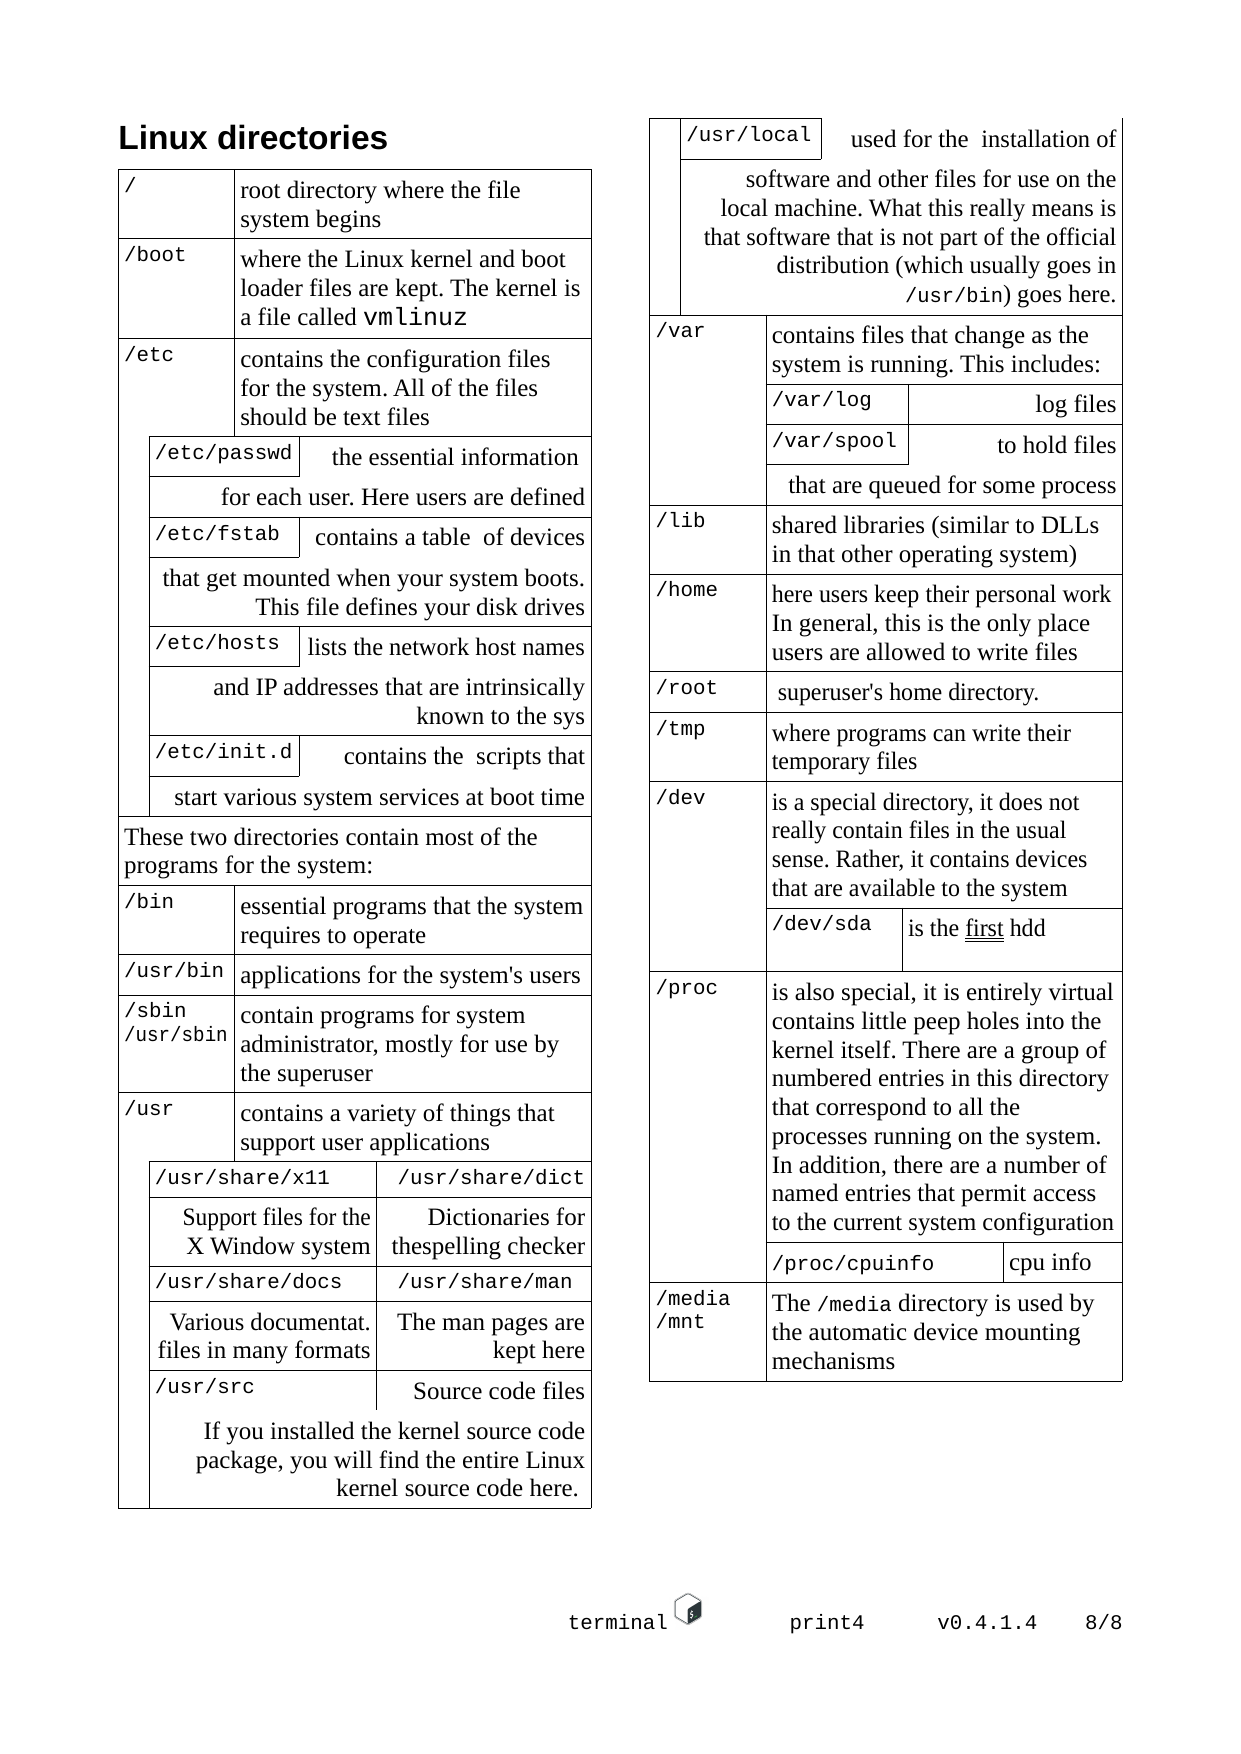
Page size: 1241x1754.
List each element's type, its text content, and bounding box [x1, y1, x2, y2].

table_cell These two directories contain most of the programs for the system: [119, 817, 591, 885]
table_cell /root [650, 672, 766, 712]
table_cell /usr/share/man [377, 1267, 591, 1301]
table_cell /var/log [767, 385, 908, 424]
table_cell The /media directory is used by the automatic device mounting mechanisms [767, 1283, 1122, 1381]
table_cell /usr/bin [119, 955, 234, 994]
table_cell The man pages are kept here [377, 1302, 591, 1370]
table_cell /dev [650, 782, 766, 971]
table_cell /media /mnt [650, 1283, 766, 1381]
table_cell Various documentat. files in many formats [150, 1302, 376, 1370]
table_cell shared libraries (similar to DLLs in that other operating system) [767, 506, 1122, 574]
subtitle Linux directories [118, 118, 591, 157]
table_cell that are queued for some process [767, 464, 1122, 504]
table_cell /usr [119, 1093, 234, 1161]
table_cell /proc [650, 972, 766, 1282]
table_cell contains a variety of things that support user applications [235, 1093, 591, 1161]
table_cell /etc/hosts [150, 627, 299, 666]
table_cell is the first hdd [903, 909, 1122, 971]
table_cell /usr/share/dict [377, 1162, 591, 1197]
table_cell /etc/init.d [150, 736, 299, 776]
table_cell for each user. Here users are defined [150, 476, 591, 517]
table_header / [119, 170, 234, 238]
table_cell superuser's home directory. [767, 672, 1122, 712]
table_cell software and other files for use on the local machine. What this really means is that software that is not part of the official distribution (which usually goes in /usr/bin) goes here. [681, 159, 1122, 314]
table_cell /boot [119, 239, 234, 338]
table_cell log files [909, 385, 1122, 424]
table_cell cpu info [1004, 1243, 1122, 1282]
table_cell [119, 436, 149, 816]
table_cell and IP addresses that are intrinsically known to the sys [150, 666, 591, 735]
table_cell used for the installation of [822, 118, 1122, 158]
table_cell Dictionaries for thespelling checker [377, 1198, 591, 1266]
table_cell contains the scripts that [300, 736, 591, 776]
table_cell where programs can write their temporary files [767, 713, 1122, 781]
table_cell /etc/passwd [150, 437, 299, 476]
table_cell /bin [119, 886, 234, 954]
table_header root directory where the file system begins [235, 170, 591, 238]
table_cell /usr/share/docs [150, 1267, 376, 1301]
table_cell here users keep their personal work In general, this is the only place users are allowed to write files [767, 575, 1122, 671]
table_cell lists the network host names [300, 627, 591, 666]
table_cell contains the configuration files for the system. All of the files should be text files [235, 339, 591, 436]
table_cell contains files that change as the system is running. This includes: [767, 316, 1122, 384]
table_cell /etc [119, 339, 234, 436]
table_cell [650, 119, 680, 314]
table_cell /lib [650, 506, 766, 574]
table_cell If you installed the kernel source code package, you will find the entire Linux kernel source code here. [150, 1410, 591, 1508]
table_cell /var/spool [767, 425, 908, 464]
table_cell is also special, it is entirely virtual contains little peep holes into the kernel itself. There are a group of numbered entries in this directory that correspond to all the processes running on the system. In addition, there are a number of named entries that permit access to the current system configuration [767, 972, 1122, 1242]
table_cell /home [650, 575, 766, 671]
table_cell /tmp [650, 713, 766, 781]
table_cell /proc/cpuinfo [767, 1243, 1003, 1282]
table_cell /dev/sda [767, 909, 902, 971]
table_cell Support files for the X Window system [150, 1198, 376, 1266]
table_cell /sbin /usr/sbin [119, 996, 234, 1092]
table_cell contains a table of devices [300, 518, 591, 557]
table_cell to hold files [909, 425, 1122, 464]
picture [667, 1588, 709, 1630]
table_cell [119, 1161, 149, 1508]
table_cell that get mounted when your system boots. This file defines your disk drives [150, 557, 591, 626]
table_cell start various system services at boot time [150, 776, 591, 816]
table_cell /etc/fstab [150, 518, 299, 557]
table_cell /usr/src [150, 1371, 376, 1410]
table_cell Source code files [377, 1371, 591, 1410]
table_cell /var [650, 316, 766, 504]
table_cell the essential information [300, 437, 591, 476]
table_cell is a special directory, it does not really contain files in the usual sense. Rather, it contains devices that are available to the system [767, 782, 1122, 907]
table_cell where the Linux kernel and boot loader files are kept. The kernel is a file called vmlinuz [235, 239, 591, 338]
table_cell contain programs for system administrator, mostly for use by the superuser [235, 996, 591, 1092]
table_cell /usr/local [681, 119, 821, 158]
table_cell /usr/share/x11 [150, 1162, 376, 1197]
table_cell essential programs that the system requires to operate [235, 886, 591, 954]
table_cell applications for the system's users [235, 955, 591, 994]
